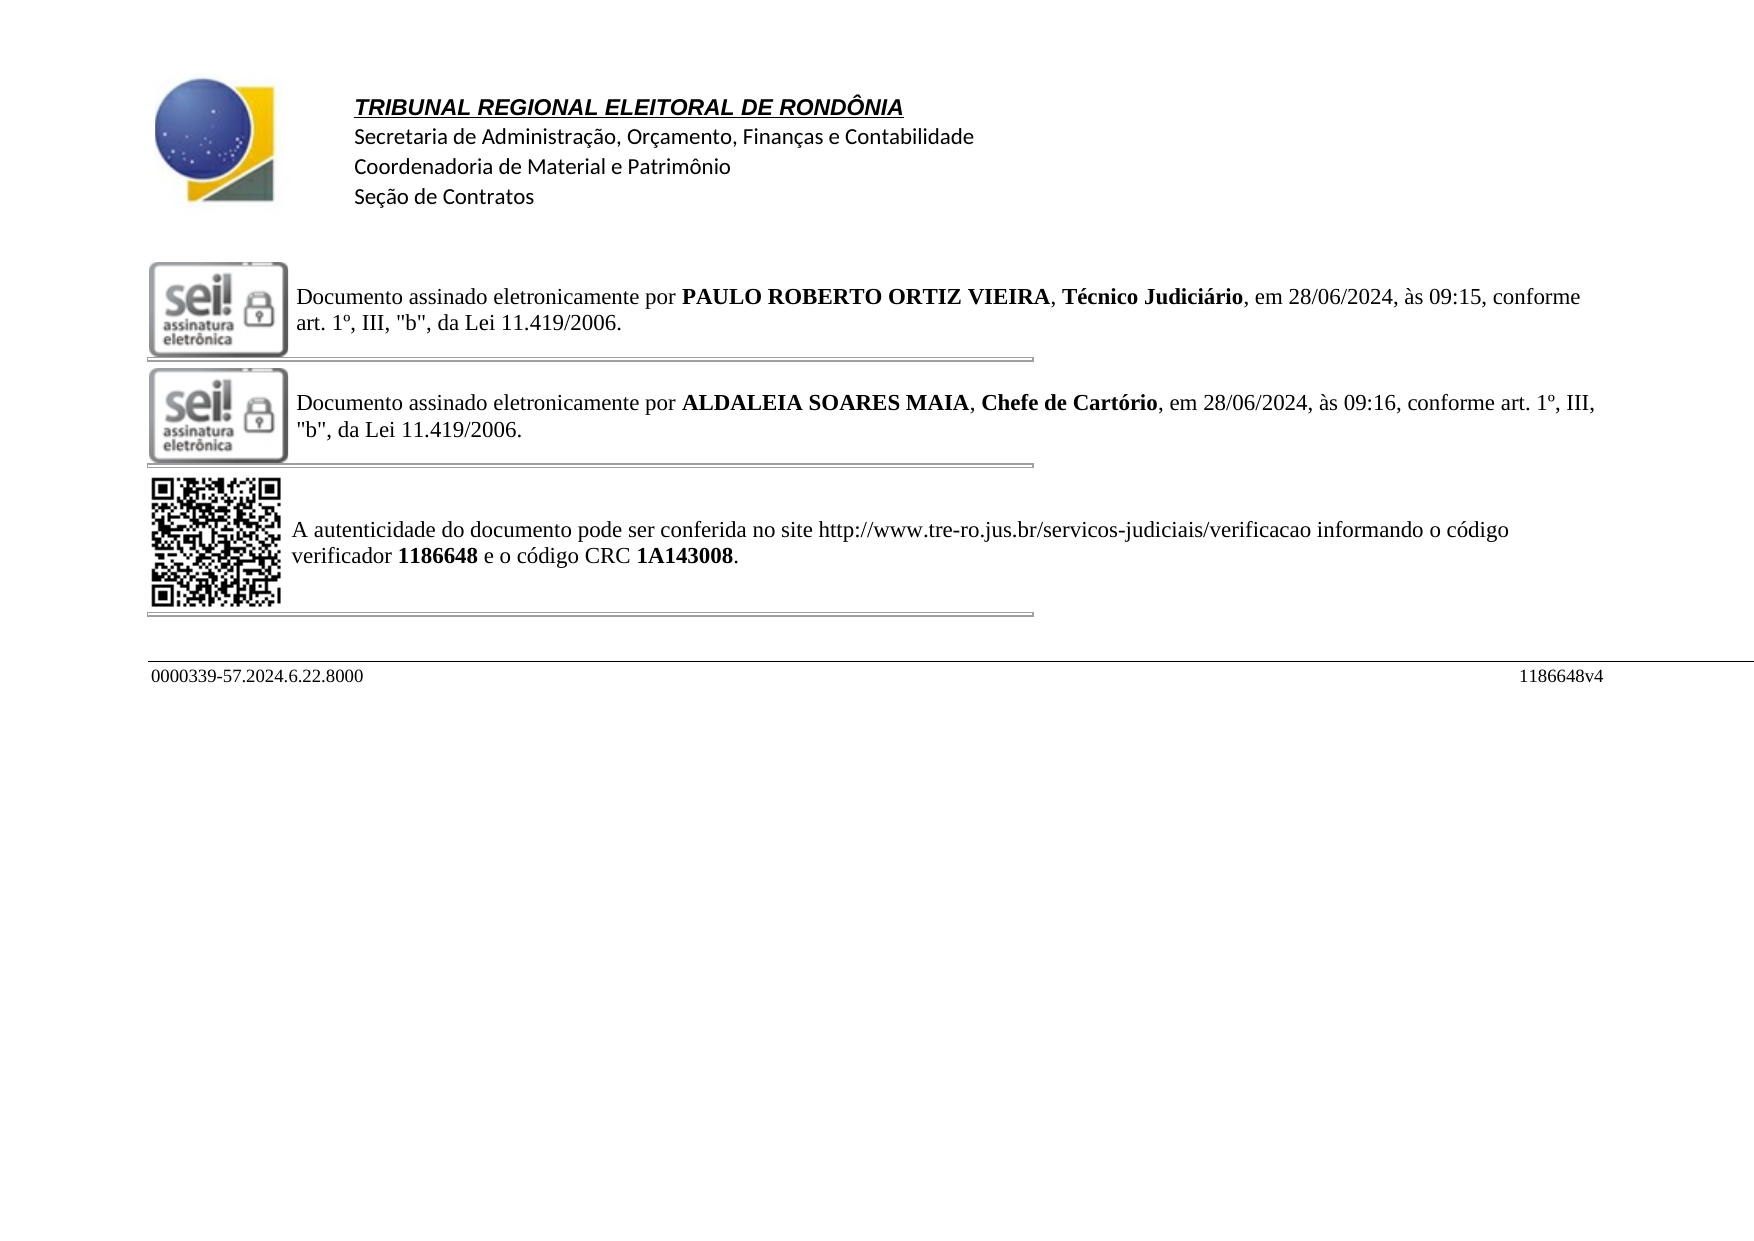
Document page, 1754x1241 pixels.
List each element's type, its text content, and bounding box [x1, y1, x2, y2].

table_header [148, 367, 294, 463]
table_header A autenticidade do documento pode ser conferida no site http://www.tre-ro.jus.br/servicos-judiciais/verificacao informando o código verificador 1186648 e o código CRC 1A143008. [290, 474, 1616, 611]
table_header Documento assinado eletronicamente por PAULO ROBERTO ORTIZ VIEIRA, Técnico Judiciário, em 28/06/2024, às 09:15, conforme art. 1º, III, "b", da Lei 11.419/2006. [295, 261, 1616, 358]
table_header 1186648v4 [877, 662, 1606, 689]
table_header 0000339-57.2024.6.22.8000 [148, 662, 877, 689]
table_header [148, 474, 290, 611]
table_header [148, 261, 294, 357]
table_header Documento assinado eletronicamente por ALDALEIA SOARES MAIA, Chefe de Cartório, em 28/06/2024, às 09:16, conforme art. 1º, III, "b", da Lei 11.419/2006. [295, 367, 1616, 464]
